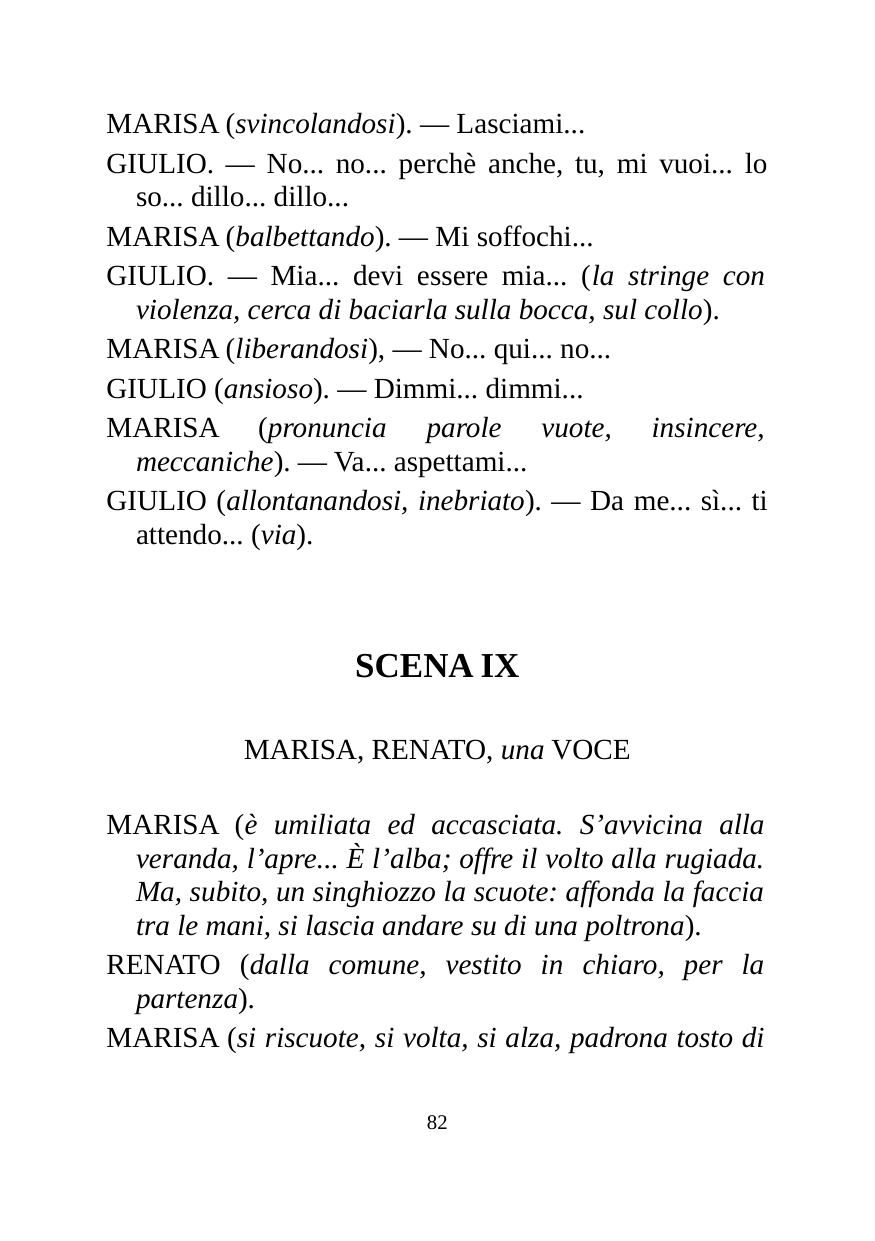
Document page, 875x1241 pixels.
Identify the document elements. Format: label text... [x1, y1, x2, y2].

text MARISA (si riscuote, si volta, si alza, padrona tosto di [106, 1020, 768, 1054]
text MARISA (pronuncia parole vuote, insincere, meccaniche). — Va... aspettami... [106, 410, 768, 477]
text RENATO (dalla comune, vestito in chiaro, per la partenza). [106, 947, 768, 1014]
text GIULIO (ansioso). — Dimmi... dimmi... [106, 371, 768, 404]
text GIULIO. — No... no... perchè anche, tu, mi vuoi... lo so... dillo... dillo... [106, 146, 768, 213]
subtitle SCENA IX [106, 645, 768, 685]
text MARISA (balbettando). — Mi soffochi... [106, 219, 768, 252]
text MARISA (è umiliata ed accasciata. S’avvicina alla veranda, l’apre... È l’alba; offre il volto alla rugiada. Ma, subito, un singhiozzo la scuote: affonda la faccia tra le mani, si lascia andare su di una poltrona). [106, 807, 768, 941]
text MARISA, RENATO, una VOCE [106, 732, 768, 766]
text GIULIO. — Mia... devi essere mia... (la stringe con violenza, cerca di baciarla sulla bocca, sul collo). [106, 258, 768, 325]
text MARISA (liberandosi), — No... qui... no... [106, 331, 768, 365]
text GIULIO (allontanandosi, inebriato). — Da me... sì... ti attendo... (via). [106, 483, 768, 550]
text MARISA (svincolandosi). — Lasciami... [106, 106, 768, 140]
